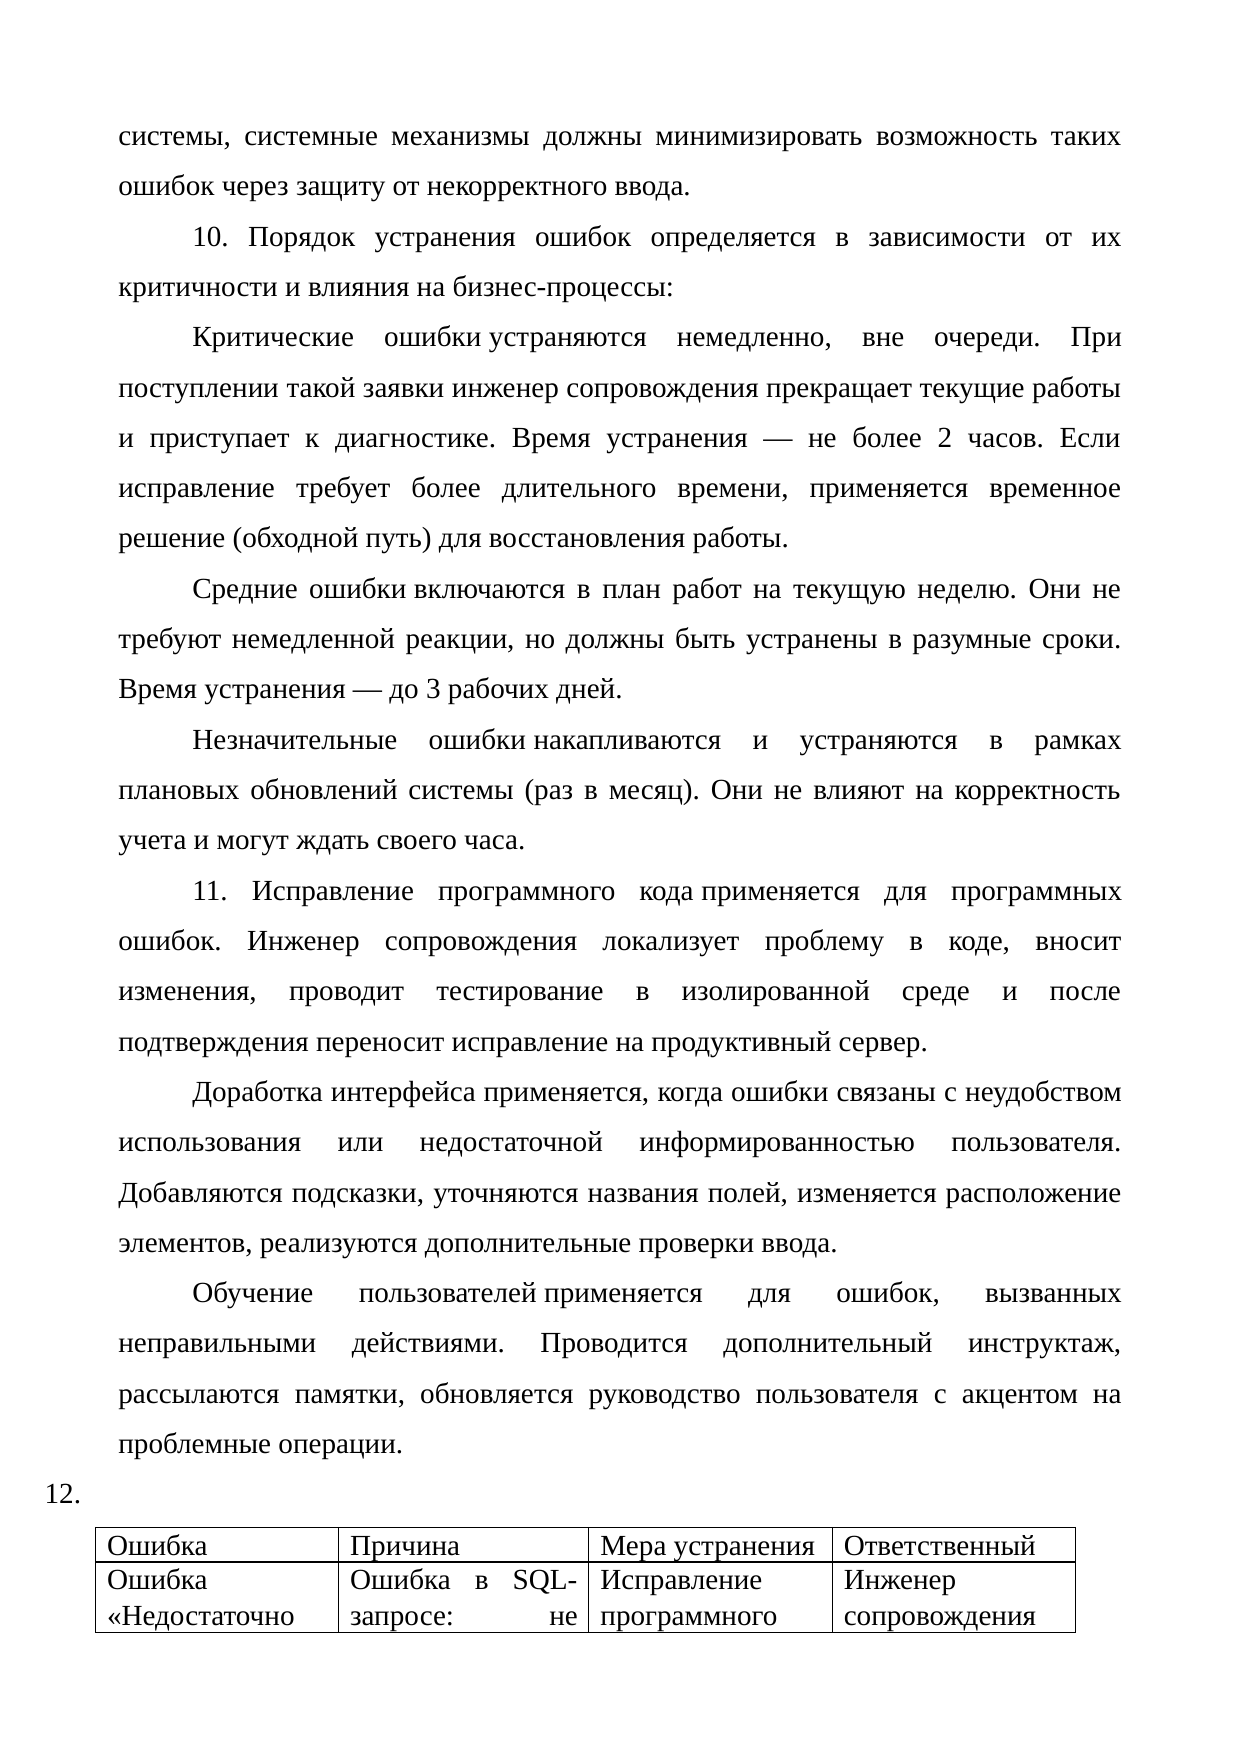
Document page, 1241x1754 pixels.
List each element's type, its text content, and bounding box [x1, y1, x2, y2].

table_cell Исправление программного [589, 1563, 832, 1632]
text 10. Порядок устранения ошибок определяется в зависимости от их критичности и влияния на бизнес-процессы: [118, 219, 1122, 303]
text Критические ошибки устраняются немедленно, вне очереди. При поступлении такой заявки инженер сопровождения прекращает текущие работы и приступает к диагностике. Время устранения — не более 2 часов. Если исправление требует более длительного времени, применяется временное решение (обходной путь) для восстановления работы. [118, 319, 1122, 554]
table_header Мера устранения [589, 1528, 832, 1561]
table_header Причина [339, 1528, 588, 1561]
text системы, системные механизмы должны минимизировать возможность таких ошибок через защиту от некорректного ввода. [118, 118, 1122, 202]
text Средние ошибки включаются в план работ на текущую неделю. Они не требуют немедленной реакции, но должны быть устранены в разумные сроки. Время устранения — до 3 рабочих дней. [118, 571, 1122, 705]
text Доработка интерфейса применяется, когда ошибки связаны с неудобством использования или недостаточной информированностью пользователя. Добавляются подсказки, уточняются названия полей, изменяется расположение элементов, реализуются дополнительные проверки ввода. [118, 1074, 1122, 1258]
text 11. Исправление программного кода применяется для программных ошибок. Инженер сопровождения локализует проблему в коде, вносит изменения, проводит тестирование в изолированной среде и после подтверждения переносит исправление на продуктивный сервер. [118, 873, 1122, 1057]
text 12. [44, 1477, 1122, 1510]
text Обучение пользователей применяется для ошибок, вызванных неправильными действиями. Проводится дополнительный инструктаж, рассылаются памятки, обновляется руководство пользователя с акцентом на проблемные операции. [118, 1275, 1122, 1460]
table_cell Инженер сопровождения [833, 1563, 1075, 1632]
table_cell Ошибка «Недостаточно [96, 1563, 338, 1632]
text Незначительные ошибки накапливаются и устраняются в рамках плановых обновлений системы (раз в месяц). Они не влияют на корректность учета и могут ждать своего часа. [118, 722, 1122, 856]
table_cell Ошибка в SQL-запросе: не [339, 1563, 588, 1632]
table_header Ответственный [833, 1528, 1075, 1561]
table_header Ошибка [96, 1528, 338, 1561]
